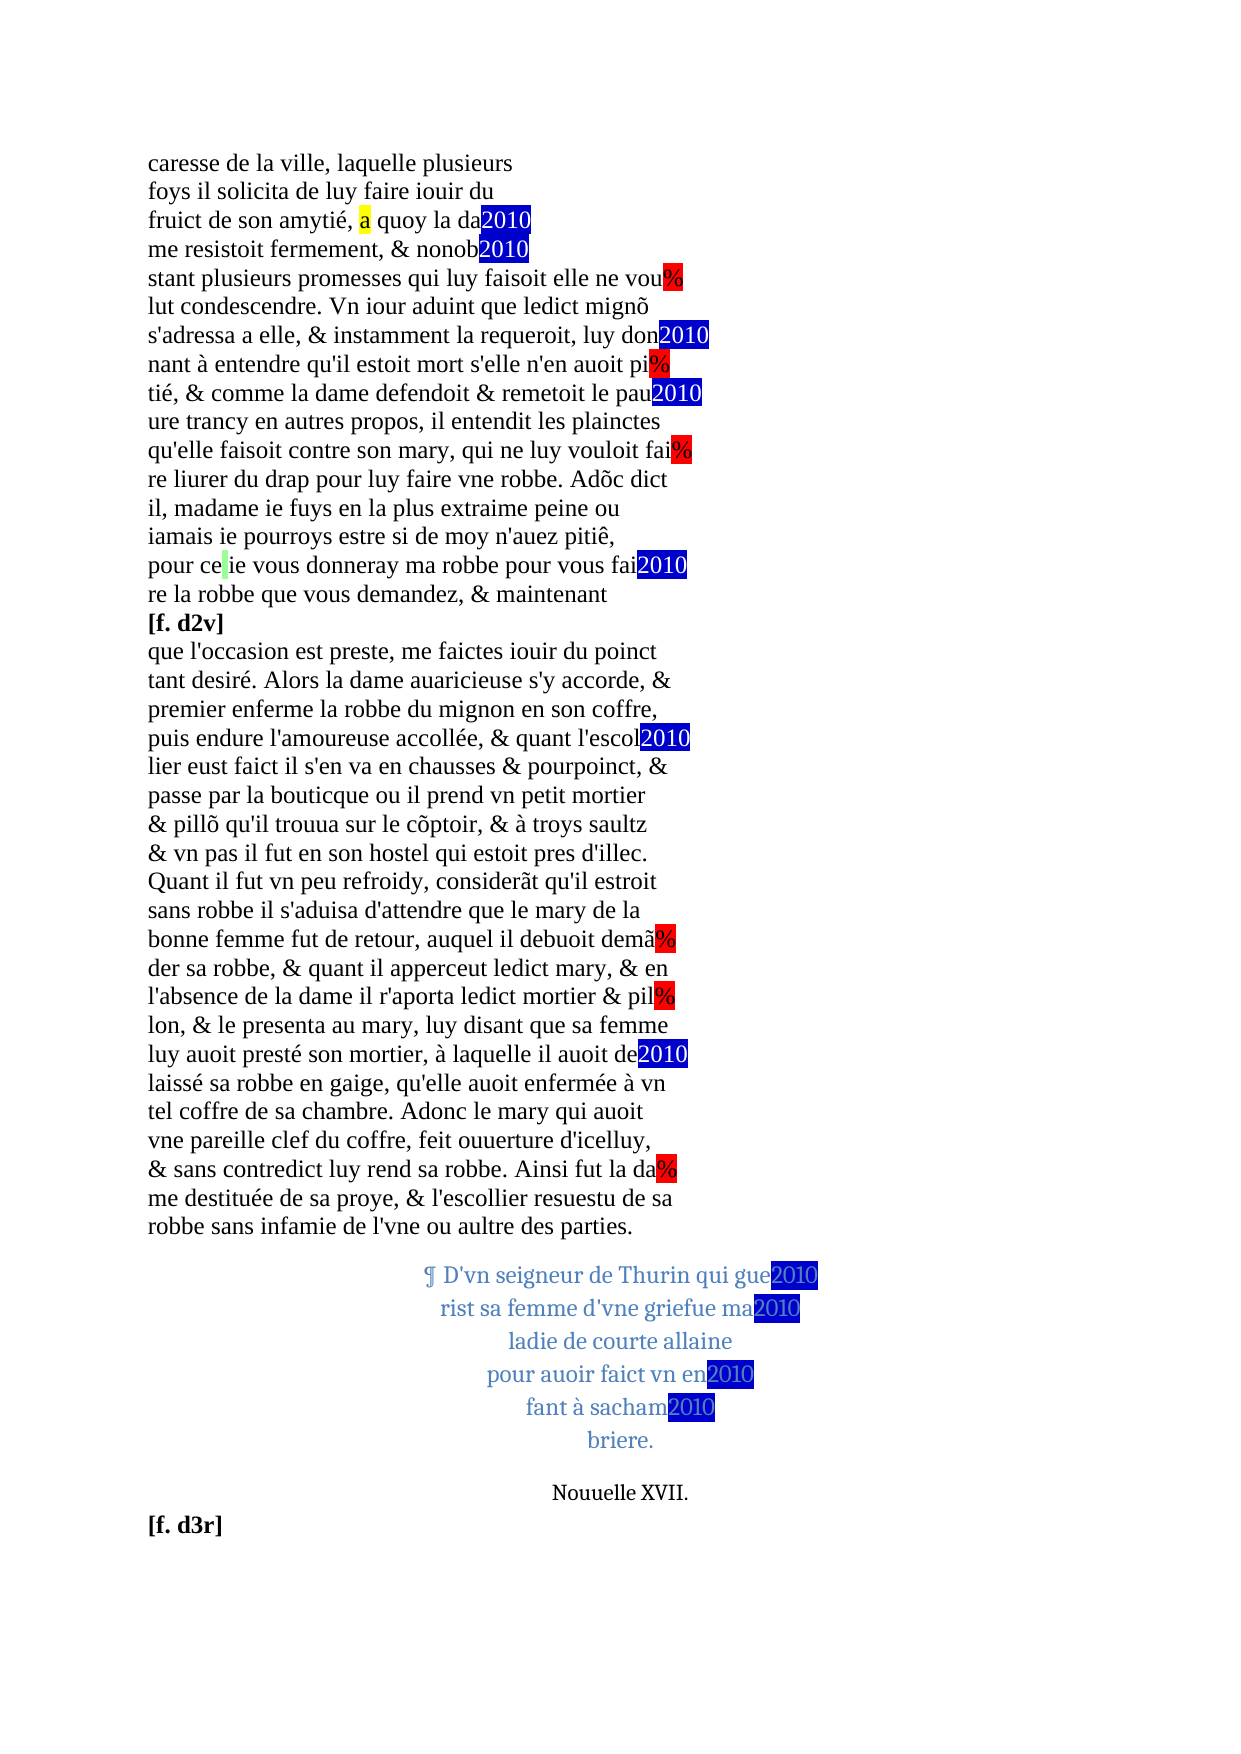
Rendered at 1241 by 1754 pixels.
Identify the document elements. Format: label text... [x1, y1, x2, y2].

text caresse de la ville, laquelle plusieurs foys il solicita de luy faire iouir du fruict de son amytié, a quoy la da2010 me resistoit fermement, & nonob2010 stant plusieurs promesses qui luy faisoit elle ne vou% lut condescendre. Vn iour aduint que ledict mignõ s'adressa a elle, & instamment la requeroit, luy don2010 nant à entendre qu'il estoit mort s'elle n'en auoit pi% tié, & comme la dame defendoit & remetoit le pau2010 ure trancy en autres propos, il entendit les plainctes qu'elle faisoit contre son mary, qui ne luy vouloit fai% re liurer du drap pour luy faire vne robbe. Adõc dict il, madame ie fuys en la plus extraime peine ou iamais ie pourroys estre si de moy n'auez pitiê, pour ce ie vous donneray ma robbe pour vous fai2010 re la robbe que vous demandez, & maintenant [f. d2v] que l'occasion est preste, me faictes iouir du poinct tant desiré. Alors la dame auaricieuse s'y accorde, & premier enferme la robbe du mignon en son coffre, puis endure l'amoureuse accollée, & quant l'escol2010 lier eust faict il s'en va en chausses & pourpoinct, & passe par la bouticque ou il prend vn petit mortier & pillõ qu'il trouua sur le cõptoir, & à troys saultz & vn pas il fut en son hostel qui estoit pres d'illec. Quant il fut vn peu refroidy, considerãt qu'il estroit sans robbe il s'aduisa d'attendre que le mary de la bonne femme fut de retour, auquel il debuoit demã% der sa robbe, & quant il apperceut ledict mary, & en l'absence de la dame il r'aporta ledict mortier & pil% lon, & le presenta au mary, luy disant que sa femme luy auoit presté son mortier, à laquelle il auoit de2010 laissé sa robbe en gaige, qu'elle auoit enfermée à vn tel coffre de sa chambre. Adonc le mary qui auoit vne pareille clef du coffre, feit ouuerture d'icelluy, & sans contredict luy rend sa robbe. Ainsi fut la da% me destituée de sa proye, & l'escollier resuestu de sa robbe sans infamie de l'vne ou aultre des parties. [148, 148, 1093, 1240]
subtitle ¶ D'vn seigneur de Thurin qui gue2010 rist sa femme d'vne griefue ma2010 ladie de courte allaine pour auoir faict vn en2010 fant à sacham2010 briere. [148, 1261, 1093, 1455]
text [f. d3r] [148, 1510, 1093, 1539]
subtitle Nouuelle XVII. [148, 1480, 1093, 1506]
